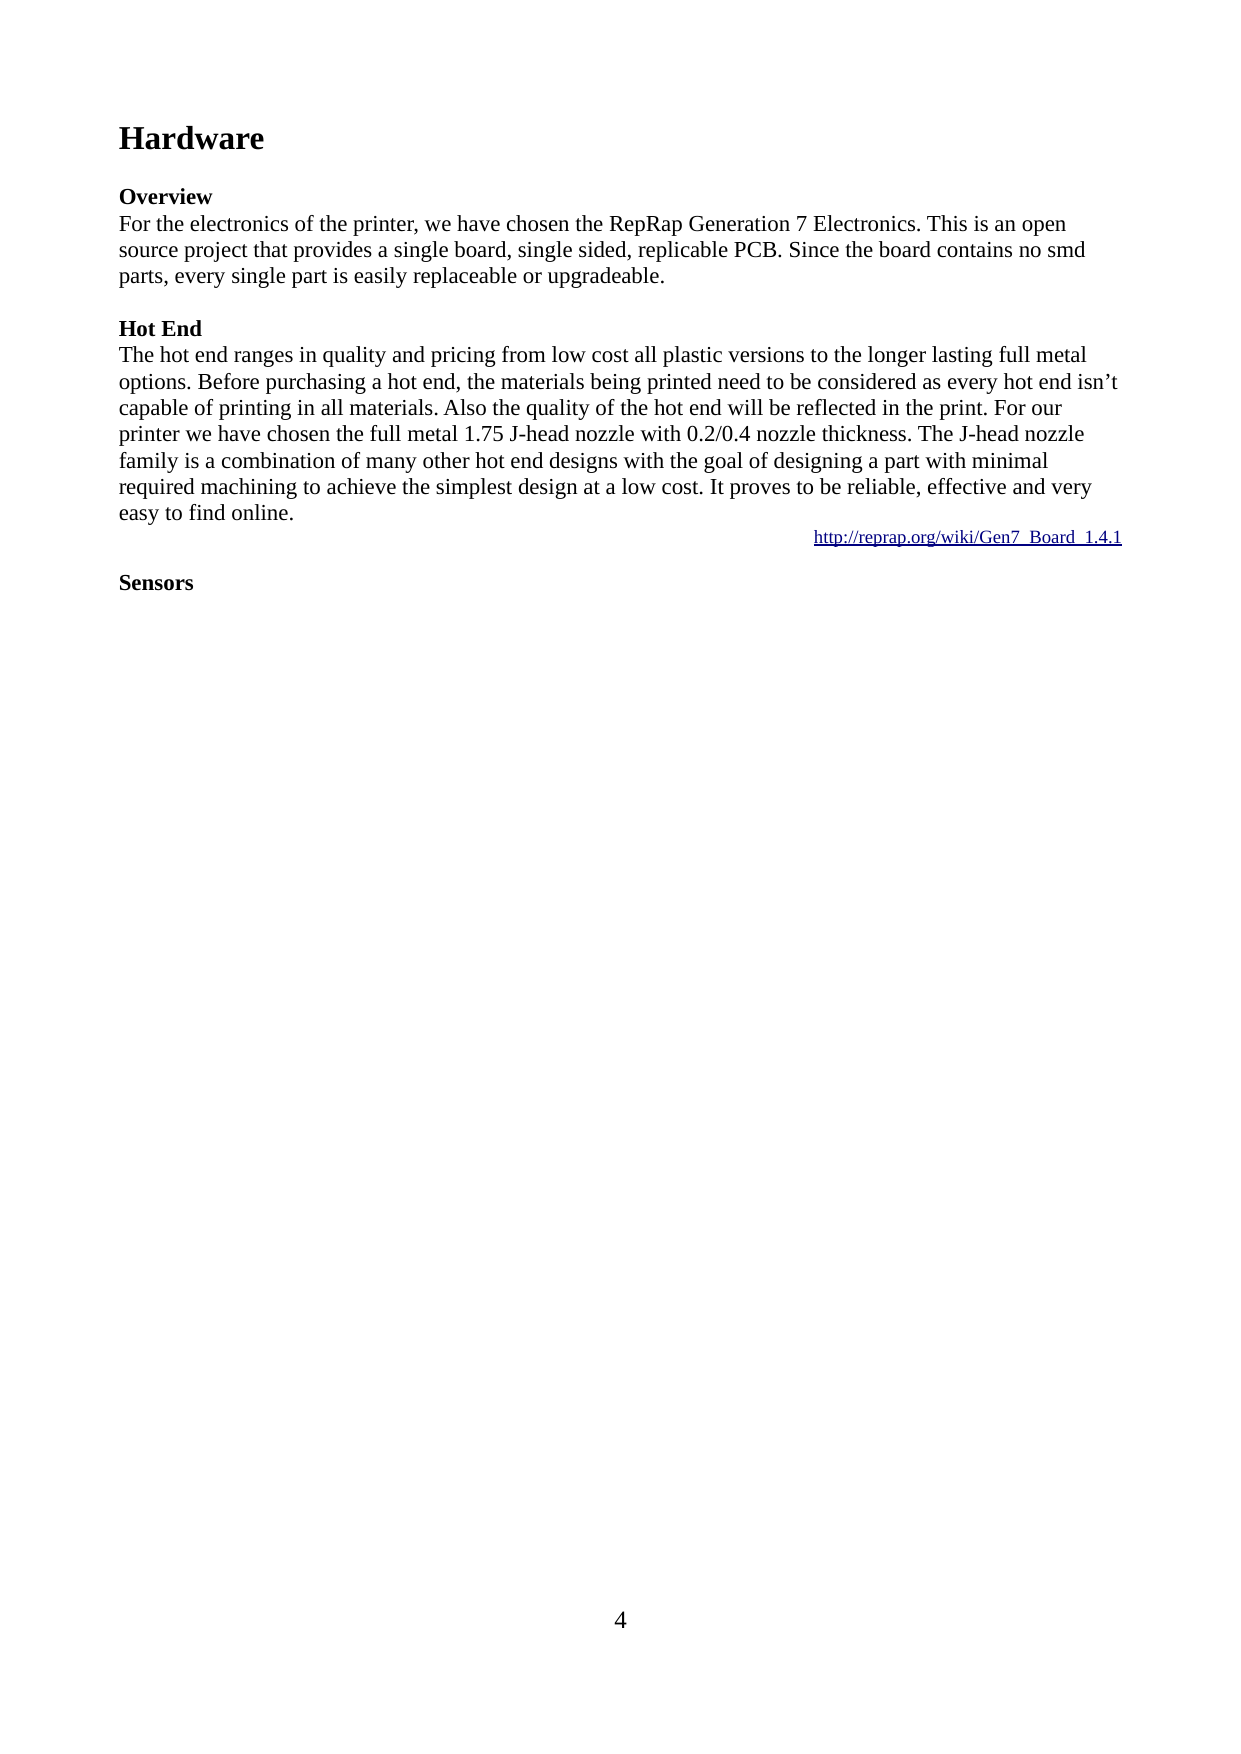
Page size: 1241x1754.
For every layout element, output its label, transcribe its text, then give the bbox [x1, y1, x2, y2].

text The hot end ranges in quality and pricing from low cost all plastic versions to the longer lasting full metal options. Before purchasing a hot end, the materials being printed need to be considered as every hot end isn’t capable of printing in all materials. Also the quality of the hot end will be reflected in the print. For our printer we have chosen the full metal 1.75 J-head nozzle with 0.2/0.4 nozzle thickness. The J-head nozzle family is a combination of many other hot end designs with the goal of designing a part with minimal required machining to achieve the simplest design at a low cost. It proves to be reliable, effective and very easy to find online. [118, 341, 1122, 526]
text Hot End [118, 315, 1122, 341]
text http://reprap.org/wiki/Gen7_Board_1.4.1 [118, 526, 1122, 547]
text Hardware [118, 118, 1122, 157]
text For the electronics of the printer, we have chosen the RepRap Generation 7 Electronics. This is an open source project that provides a single board, single sided, replicable PCB. Since the board contains no smd parts, every single part is easily replaceable or upgradeable. [118, 209, 1122, 289]
text Sensors [118, 569, 1122, 595]
text Overview [118, 183, 1122, 209]
